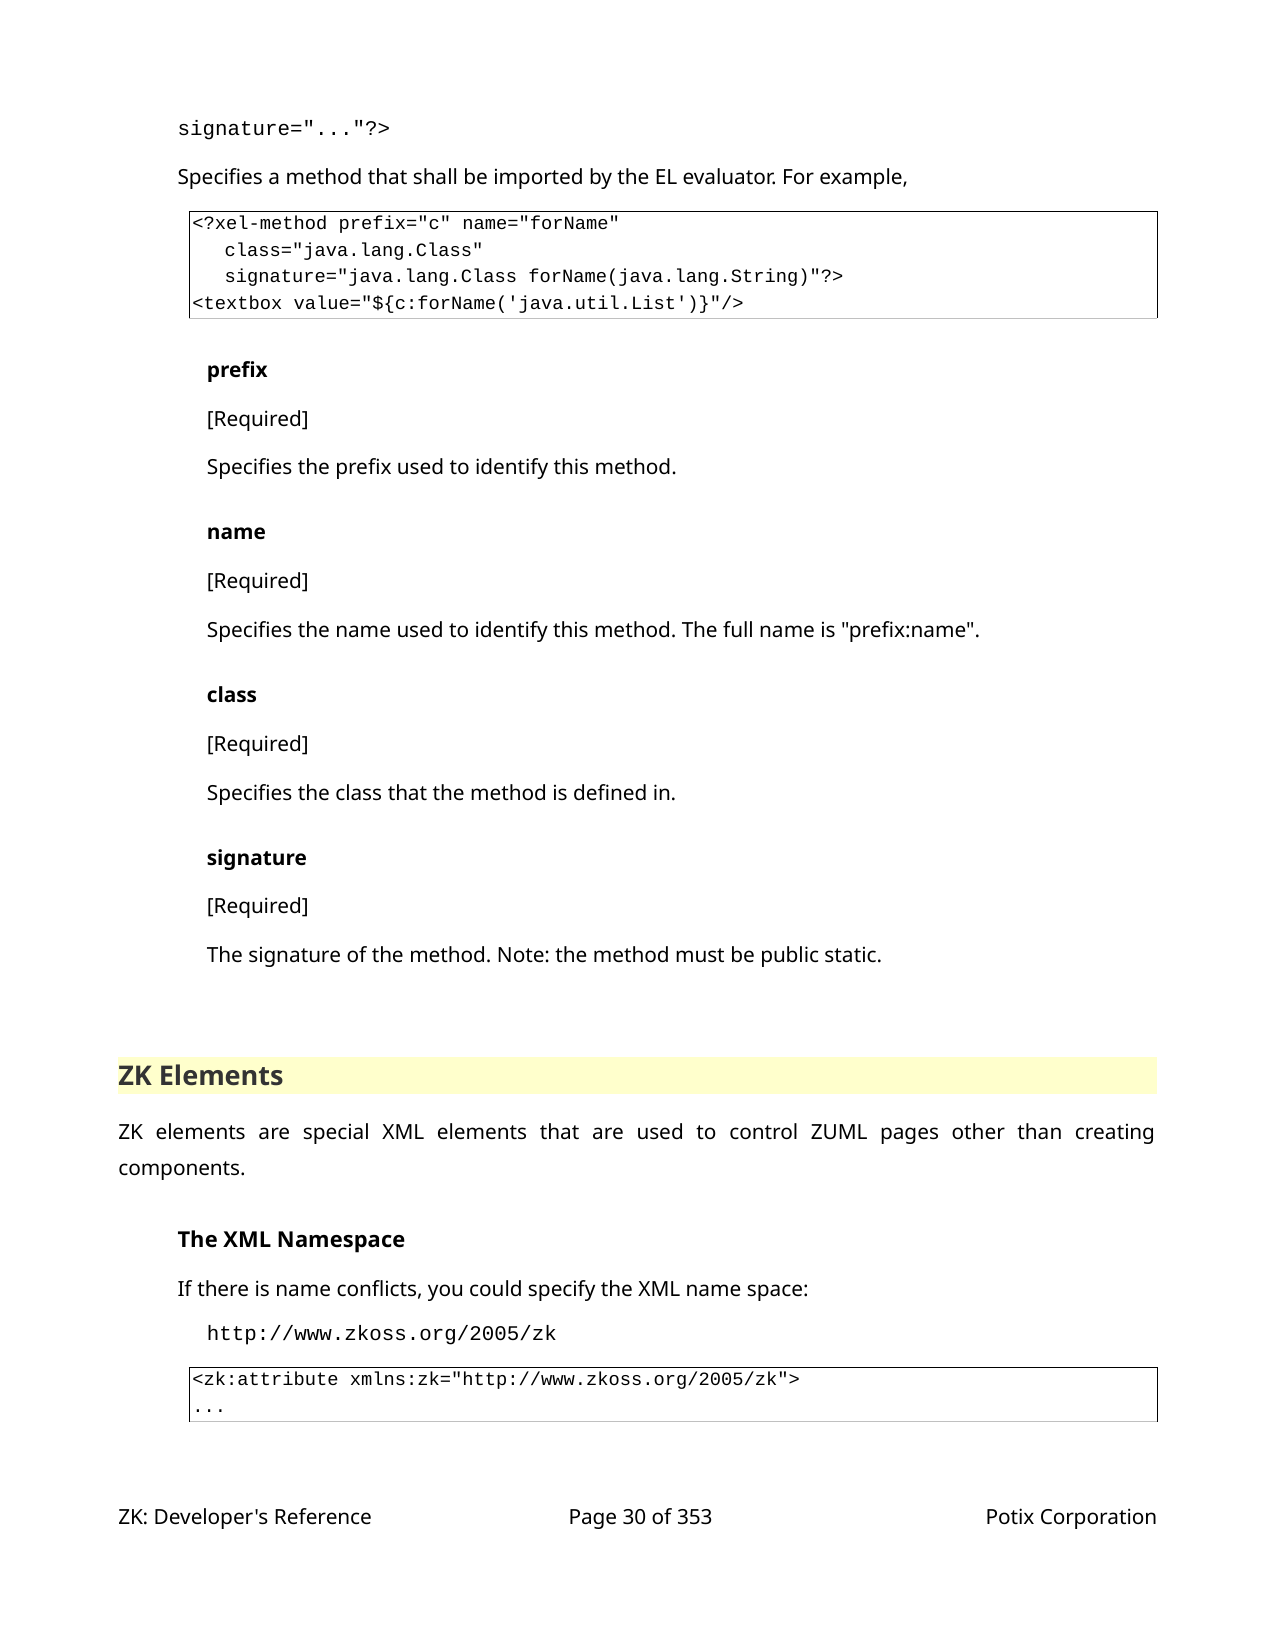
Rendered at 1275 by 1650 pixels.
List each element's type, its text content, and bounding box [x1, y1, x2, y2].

text ZK elements are special XML elements that are used to control ZUML pages other than creating components. [118, 1117, 1157, 1181]
text Specifies the name used to identify this method. The full name is "prefix:name". [207, 615, 1157, 643]
text ... [190, 1394, 1157, 1421]
text The signature of the method. Note: the method must be public static. [207, 940, 1157, 968]
text signature="..."?> [177, 118, 1157, 142]
text http://www.zkoss.org/2005/zk [207, 1323, 1157, 1346]
subtitle The XML Namespace [177, 1223, 1157, 1253]
subtitle class [207, 680, 1157, 708]
text Specifies the class that the method is defined in. [207, 778, 1157, 806]
text If there is name conflicts, you could specify the XML name space: [177, 1274, 1157, 1302]
text Specifies the prefix used to identify this method. [207, 452, 1157, 481]
subtitle name [207, 517, 1157, 546]
text [Required] [207, 566, 1157, 594]
text [Required] [207, 891, 1157, 920]
text <?xel-method prefix="c" name="forName" class="java.lang.Class" signature="java.lang.Class forName(java.lang.String)"?> <textbox value="${c:forName('java.util.List')}"/> [190, 212, 1157, 318]
text [Required] [207, 729, 1157, 757]
text Specifies a method that shall be imported by the EL evaluator. For example, [177, 162, 1157, 191]
subtitle prefix [207, 355, 1157, 383]
text [Required] [207, 404, 1157, 432]
text <zk:attribute xmlns:zk="http://www.zkoss.org/2005/zk"> [190, 1368, 1157, 1391]
subtitle signature [207, 843, 1157, 871]
subtitle ZK Elements [118, 1057, 1157, 1094]
